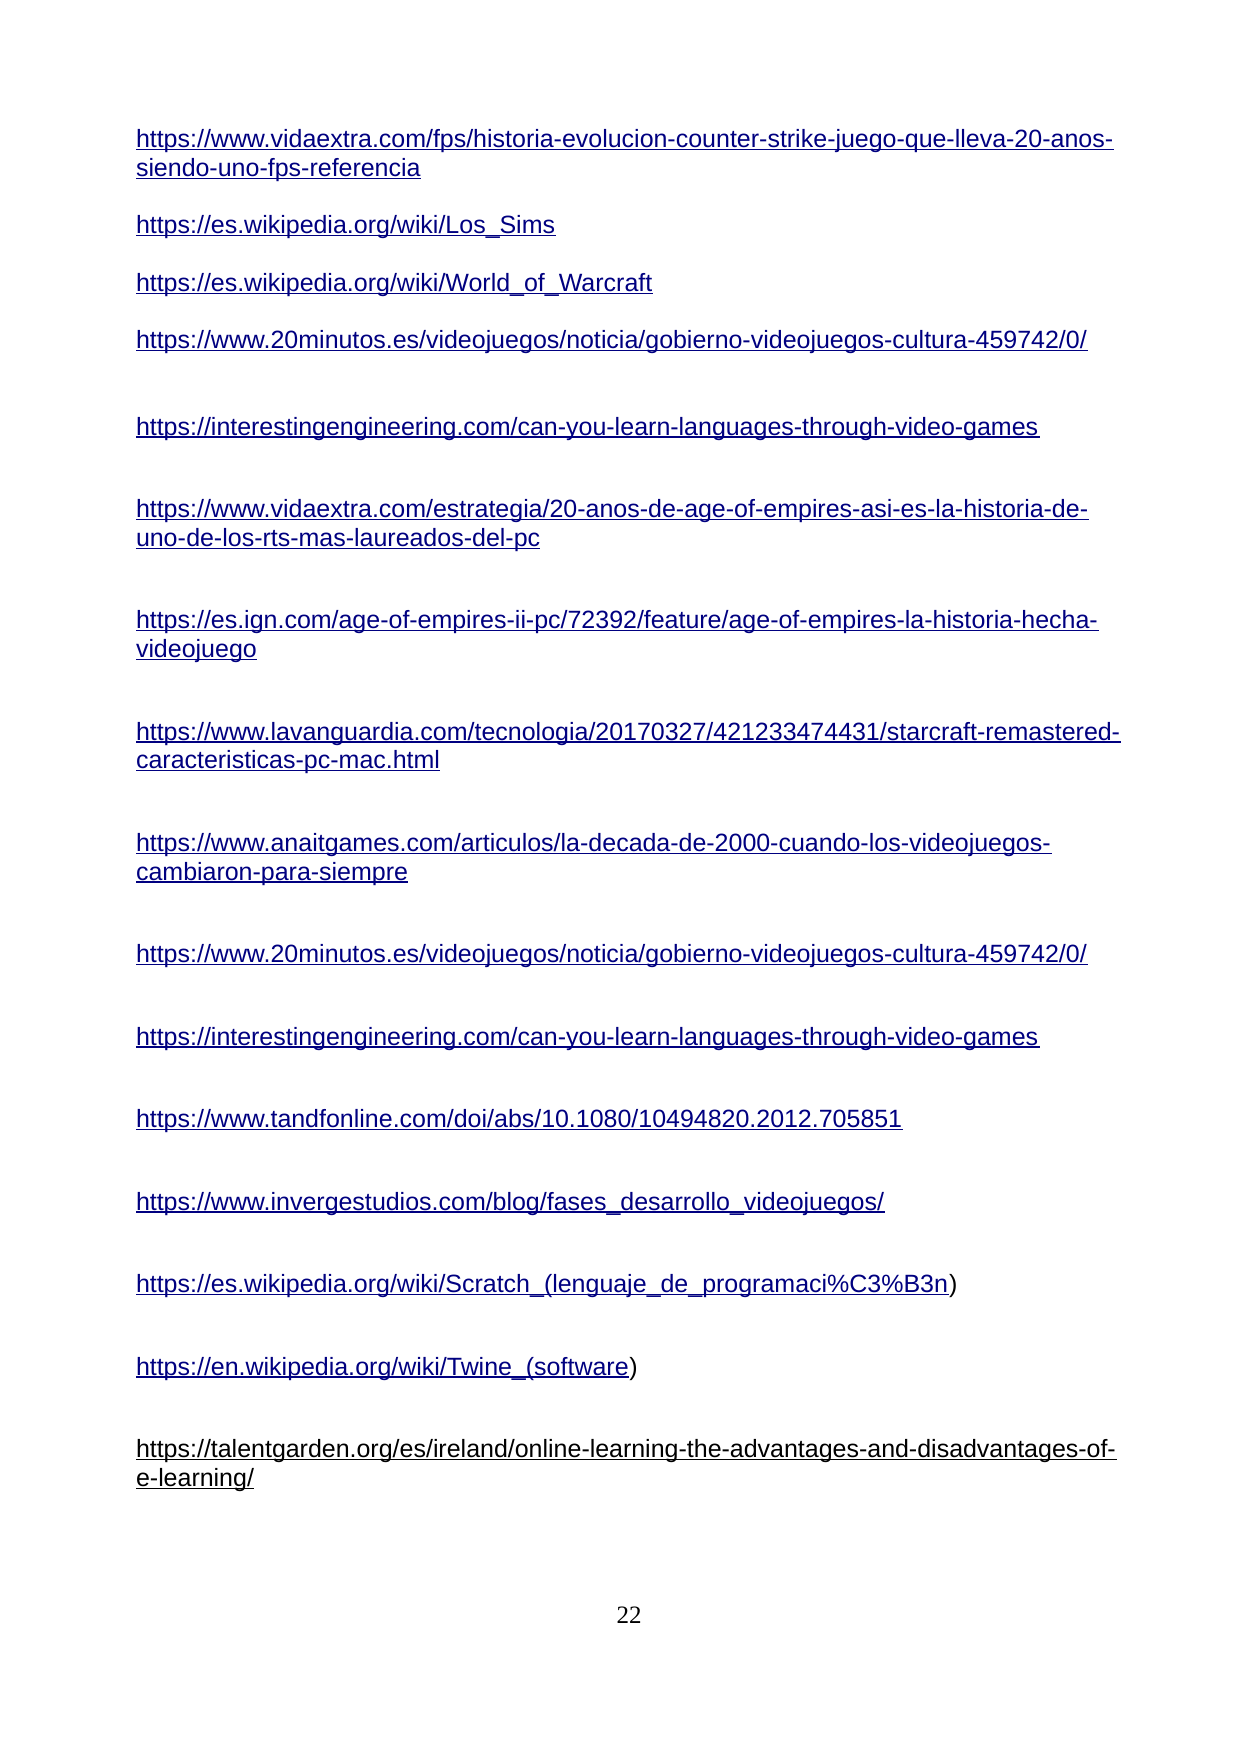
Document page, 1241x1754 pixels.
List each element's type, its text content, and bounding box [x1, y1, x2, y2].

text https://www.20minutos.es/videojuegos/noticia/gobierno-videojuegos-cultura-459742/0/ [136, 325, 1122, 354]
text https://www.anaitgames.com/articulos/la-decada-de-2000-cuando-los-videojuegos-cambiaron-para-siempre [136, 828, 1122, 885]
text https://interestingengineering.com/can-you-learn-languages-through-video-games [136, 1022, 1122, 1050]
text https://www.vidaextra.com/fps/historia-evolucion-counter-strike-juego-que-lleva-20-anos-siendo-uno-fps-referencia [136, 124, 1122, 182]
text https://interestingengineering.com/can-you-learn-languages-through-video-games [136, 412, 1122, 440]
text https://en.wikipedia.org/wiki/Twine_(software) [136, 1352, 1122, 1380]
text https://www.vidaextra.com/estrategia/20-anos-de-age-of-empires-asi-es-la-historia-de-uno-de-los-rts-mas-laureados-del-pc [136, 494, 1122, 552]
text https://es.wikipedia.org/wiki/Los_Sims [136, 210, 1122, 239]
text https://es.wikipedia.org/wiki/World_of_Warcraft [136, 268, 1122, 297]
text https://www.tandfonline.com/doi/abs/10.1080/10494820.2012.705851 [136, 1104, 1122, 1133]
text https://talentgarden.org/es/ireland/online-learning-the-advantages-and-disadvantages-of-e-learning/ [136, 1434, 1122, 1492]
text https://es.ign.com/age-of-empires-ii-pc/72392/feature/age-of-empires-la-historia-hecha-videojuego [136, 605, 1122, 663]
text https://es.wikipedia.org/wiki/Scratch_(lenguaje_de_programaci%C3%B3n) [136, 1269, 1122, 1298]
text https://www.lavanguardia.com/tecnologia/20170327/421233474431/starcraft-remastered-caracteristicas-pc-mac.html [136, 717, 1122, 774]
text https://www.20minutos.es/videojuegos/noticia/gobierno-videojuegos-cultura-459742/0/ [136, 939, 1122, 968]
text https://www.invergestudios.com/blog/fases_desarrollo_videojuegos/ [136, 1187, 1122, 1215]
